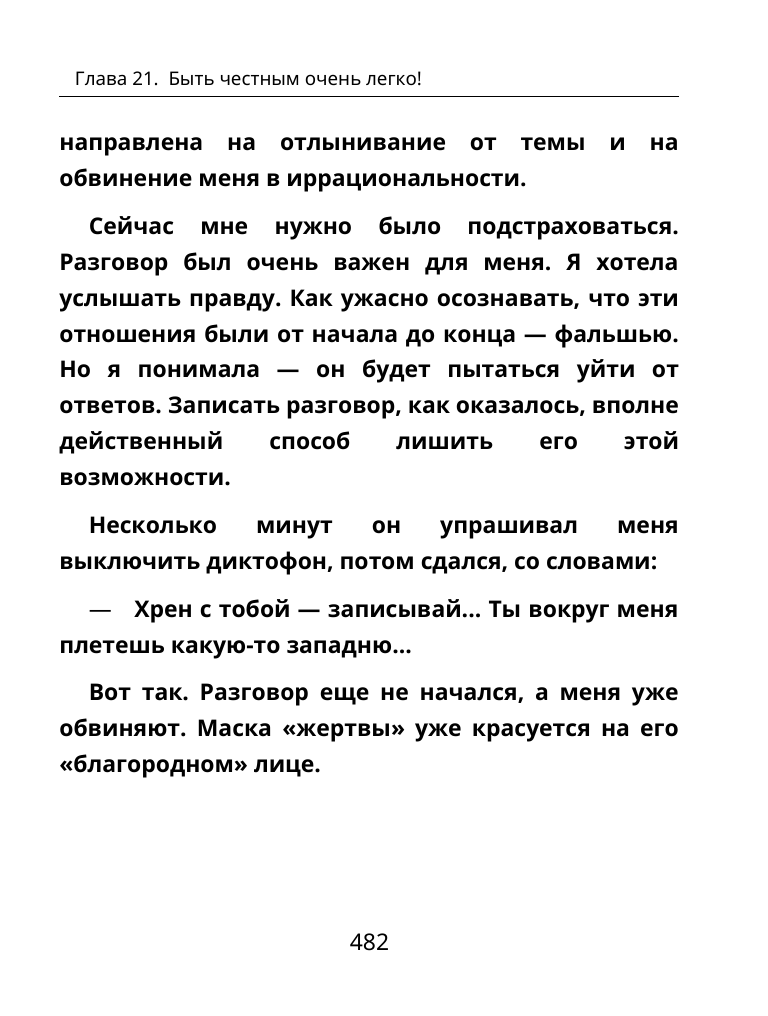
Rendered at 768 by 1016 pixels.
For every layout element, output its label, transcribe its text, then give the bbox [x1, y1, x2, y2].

text Вот так. Разговор еще не начался, а меня уже обвиняют. Маска «жертвы» уже красуется на его «благородном» лице. [59, 676, 679, 779]
text Несколько минут он упрашивал меня выключить диктофон, потом сдался, со словами: [59, 509, 679, 576]
list Хрен с тобой — записывай... Ты вокруг меня плетешь какую-то западню... [59, 593, 679, 660]
text направлена на отлынивание от темы и на обвинение меня в иррациональности. [59, 126, 679, 193]
text Сейчас мне нужно было подстраховаться. Разговор был очень важен для меня. Я хотела услышать правду. Как ужасно осознавать, что эти отношения были от начала до конца — фальшью. Но я понимала — он будет пытаться уйти от ответов. Записать разговор, как оказалось, вполне действенный способ лишить его этой возможности. [59, 210, 679, 492]
